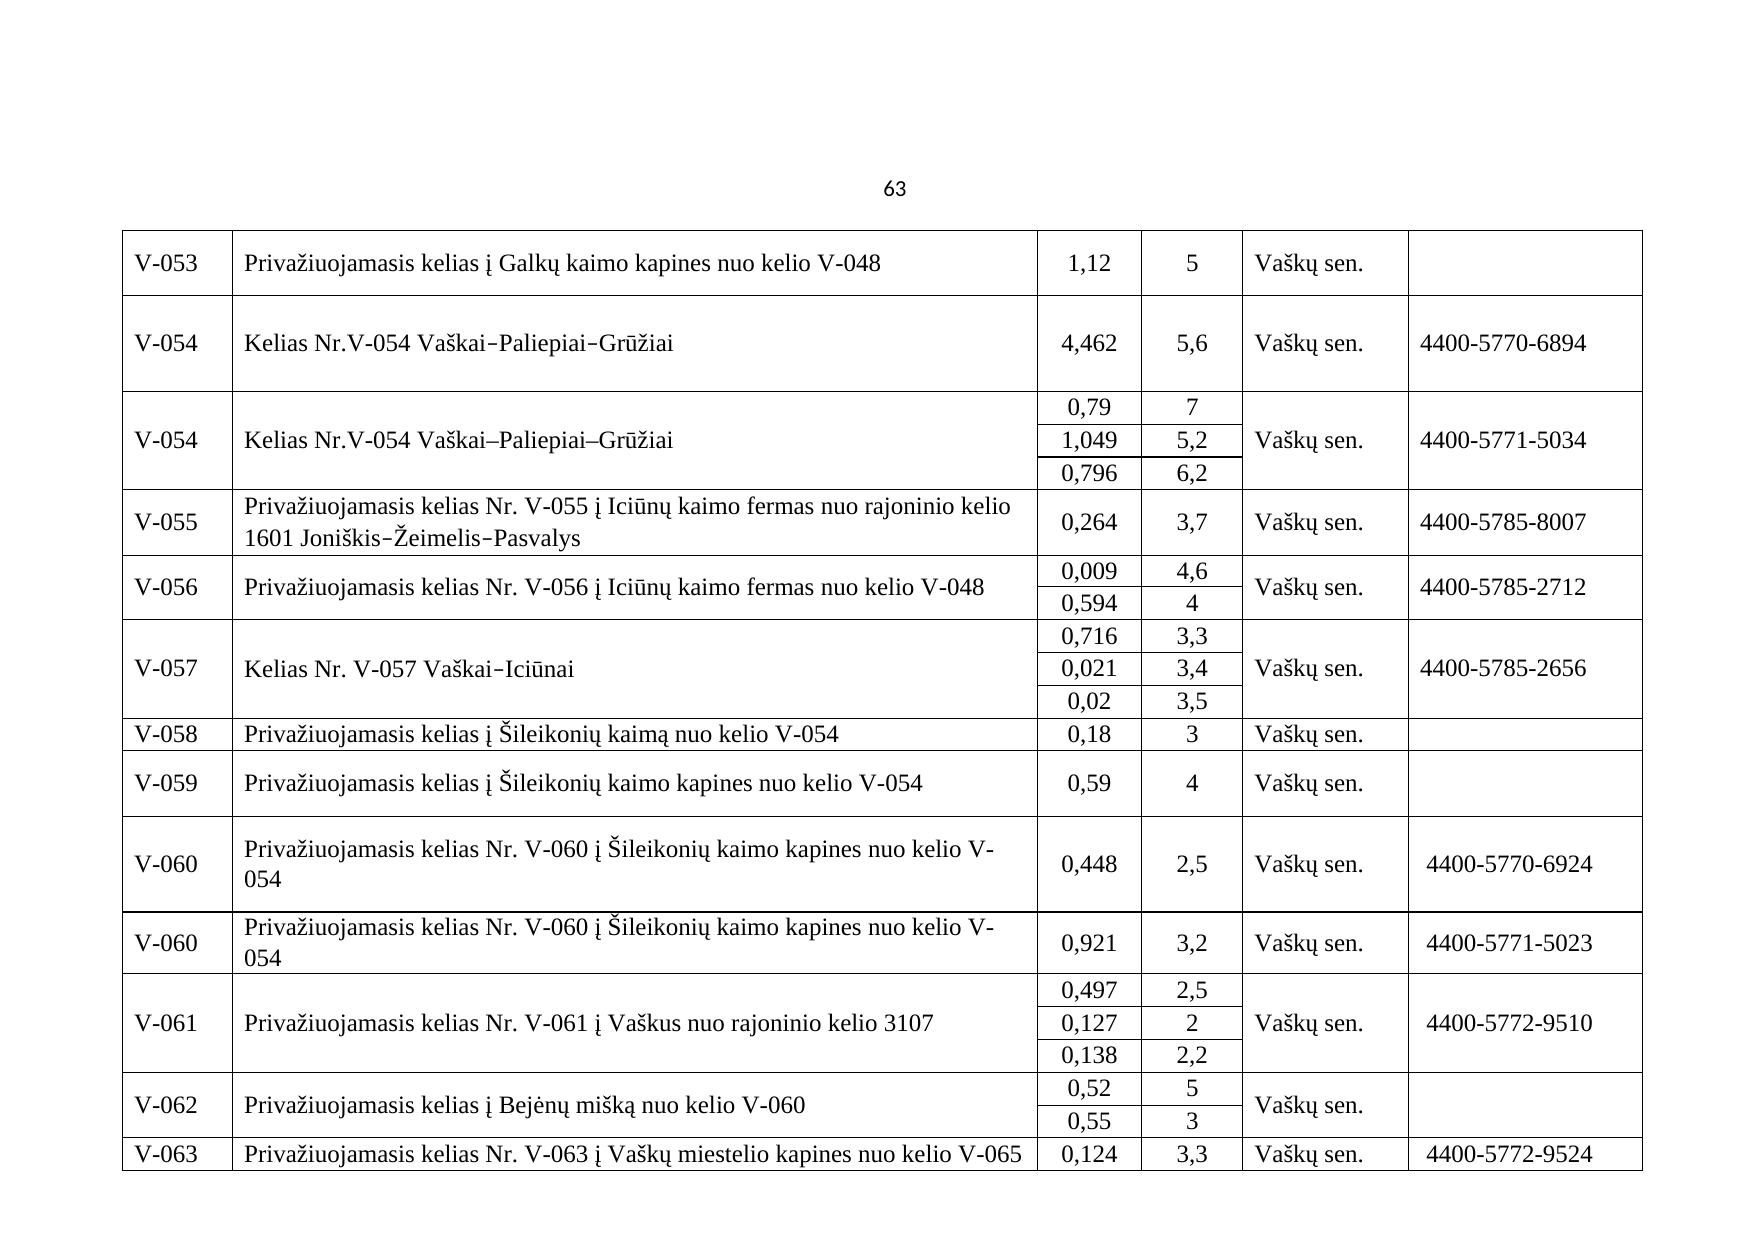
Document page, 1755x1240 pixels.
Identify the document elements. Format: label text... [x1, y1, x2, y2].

table_cell Vaškų sen. [1243, 392, 1408, 489]
table_cell 3,5 [1142, 686, 1242, 717]
table_cell 4400-5772-9510 [1409, 974, 1642, 1072]
table_cell Vaškų sen. [1243, 1138, 1408, 1170]
table_cell 0,497 [1038, 974, 1141, 1006]
table_cell Kelias Nr. V-057 Vaškai–Iciūnai [233, 620, 1037, 717]
table_cell V-054 [123, 296, 232, 391]
table_cell 0,124 [1038, 1138, 1141, 1170]
table_cell [1409, 1073, 1642, 1137]
table_cell Vaškų sen. [1243, 719, 1408, 750]
table_cell 4400-5771-5034 [1409, 392, 1642, 489]
table_cell 4400-5771-5023 [1409, 913, 1642, 973]
table_cell 0,021 [1038, 653, 1141, 685]
table_cell V-059 [123, 751, 232, 816]
table_cell V-060 [123, 817, 232, 911]
table_cell 4 [1142, 587, 1242, 619]
table_cell Privažiuojamasis kelias Nr. V-060 į Šileikonių kaimo kapines nuo kelio V-054 [233, 817, 1037, 911]
table_cell V-055 [123, 490, 232, 555]
table_cell 1,049 [1038, 425, 1141, 456]
table_cell 7 [1142, 392, 1242, 423]
table_cell 0,796 [1038, 458, 1141, 489]
table_cell 2,2 [1142, 1040, 1242, 1072]
table_cell 5 [1142, 1073, 1242, 1104]
table_cell V-062 [123, 1073, 232, 1137]
table_cell 2 [1142, 1007, 1242, 1039]
table_cell Privažiuojamasis kelias Nr. V-061 į Vaškus nuo rajoninio kelio 3107 [233, 974, 1037, 1072]
table_cell Privažiuojamasis kelias į Galkų kaimo kapines nuo kelio V-048 [233, 231, 1037, 295]
table_cell V-061 [123, 974, 232, 1072]
table_cell 5,2 [1142, 425, 1242, 456]
table_cell [1409, 751, 1642, 816]
table_cell 3,3 [1142, 620, 1242, 652]
table_cell 0,009 [1038, 556, 1141, 586]
table_cell 0,02 [1038, 686, 1141, 717]
table_cell 5,6 [1142, 296, 1242, 391]
table_cell V-058 [123, 719, 232, 750]
table_cell 3,7 [1142, 490, 1242, 555]
table_cell [1409, 719, 1642, 750]
table_cell V-060 [123, 913, 232, 973]
table_cell Vaškų sen. [1243, 620, 1408, 717]
table_cell Vaškų sen. [1243, 556, 1408, 619]
table_cell 0,55 [1038, 1106, 1141, 1137]
table_cell 3 [1142, 1106, 1242, 1137]
table_cell Privažiuojamasis kelias į Šileikonių kaimo kapines nuo kelio V-054 [233, 751, 1037, 816]
table_cell 1,12 [1038, 231, 1141, 295]
table_cell 0,79 [1038, 392, 1141, 423]
table_cell Vaškų sen. [1243, 231, 1408, 295]
table_cell 4 [1142, 751, 1242, 816]
table_cell 0,448 [1038, 817, 1141, 911]
table_cell Privažiuojamasis kelias Nr. V-060 į Šileikonių kaimo kapines nuo kelio V-054 [233, 913, 1037, 973]
table_cell 4,462 [1038, 296, 1141, 391]
table_cell 4400-5785-2656 [1409, 620, 1642, 717]
table_cell 0,921 [1038, 913, 1141, 973]
table_cell Vaškų sen. [1243, 490, 1408, 555]
table_cell 4400-5785-2712 [1409, 556, 1642, 619]
table_cell 0,59 [1038, 751, 1141, 816]
table_cell 2,5 [1142, 817, 1242, 911]
table_cell 2,5 [1142, 974, 1242, 1006]
table_cell 4400-5785-8007 [1409, 490, 1642, 555]
table_cell 5 [1142, 231, 1242, 295]
table_cell 0,127 [1038, 1007, 1141, 1039]
table_cell 0,594 [1038, 587, 1141, 619]
table_cell 3,3 [1142, 1138, 1242, 1170]
table_cell 3,4 [1142, 653, 1242, 685]
table_cell Privažiuojamasis kelias Nr. V-055 į Iciūnų kaimo fermas nuo rajoninio kelio 1601 Joniškis–Žeimelis–Pasvalys [233, 490, 1037, 555]
table_cell Vaškų sen. [1243, 1073, 1408, 1137]
table_cell 4,6 [1142, 556, 1242, 586]
table_cell 4400-5770-6924 [1409, 817, 1642, 911]
table_cell Vaškų sen. [1243, 296, 1408, 391]
table_cell V-056 [123, 556, 232, 619]
table_cell Vaškų sen. [1243, 751, 1408, 816]
table_cell V-063 [123, 1138, 232, 1170]
table_cell 3 [1142, 719, 1242, 750]
table_cell Privažiuojamasis kelias į Šileikonių kaimą nuo kelio V-054 [233, 719, 1037, 750]
table_cell 3,2 [1142, 913, 1242, 973]
table_cell Vaškų sen. [1243, 817, 1408, 911]
table_cell Privažiuojamasis kelias Nr. V-063 į Vaškų miestelio kapines nuo kelio V-065 [233, 1138, 1037, 1170]
table_cell Kelias Nr.V-054 Vaškai–Paliepiai–Grūžiai [233, 296, 1037, 391]
table_cell 0,52 [1038, 1073, 1141, 1104]
table_cell 0,264 [1038, 490, 1141, 555]
table_cell 6,2 [1142, 458, 1242, 489]
table_cell V-053 [123, 231, 232, 295]
table_cell 4400-5772-9524 [1409, 1138, 1642, 1170]
table_cell Privažiuojamasis kelias į Bejėnų mišką nuo kelio V-060 [233, 1073, 1037, 1137]
table_cell V-054 [123, 392, 232, 489]
table_cell [1409, 231, 1642, 295]
table_cell V-057 [123, 620, 232, 717]
table_cell Vaškų sen. [1243, 913, 1408, 973]
table_cell 0,716 [1038, 620, 1141, 652]
table_cell Vaškų sen. [1243, 974, 1408, 1072]
table_cell 0,18 [1038, 719, 1141, 750]
table_cell Kelias Nr.V-054 Vaškai–Paliepiai–Grūžiai [233, 392, 1037, 489]
table_cell Privažiuojamasis kelias Nr. V-056 į Iciūnų kaimo fermas nuo kelio V-048 [233, 556, 1037, 619]
table_cell 0,138 [1038, 1040, 1141, 1072]
table_cell 4400-5770-6894 [1409, 296, 1642, 391]
